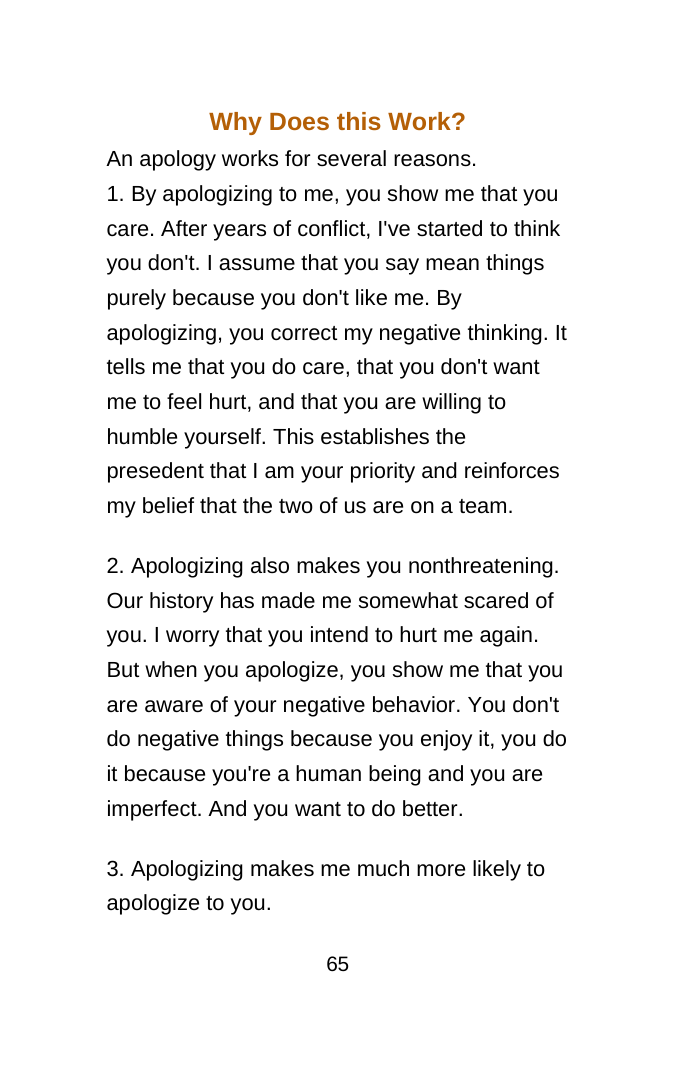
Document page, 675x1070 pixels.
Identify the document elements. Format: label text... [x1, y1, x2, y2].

subtitle Why Does this Work? [106, 106, 568, 135]
text 2. Apologizing also makes you nonthreatening. Our history has made me somewhat scared of you. I worry that you intend to hurt me again. But when you apologize, you show me that you are aware of your negative behavior. You don't do negative things because you enjoy it, you do it because you're a human being and you are imperfect. And you want to do better. [106, 553, 568, 821]
text 1. By apologizing to me, you show me that you care. After years of conflict, I've started to think you don't. I assume that you say mean things purely because you don't like me. By apologizing, you correct my negative thinking. It tells me that you do care, that you don't want me to feel hurt, and that you are willing to humble yourself. This establishes the presedent that I am your priority and reinforces my belief that the two of us are on a team. [106, 181, 568, 518]
text An apology works for several reasons. [106, 146, 568, 171]
text 3. Apologizing makes me much more likely to apologize to you. [106, 856, 568, 915]
